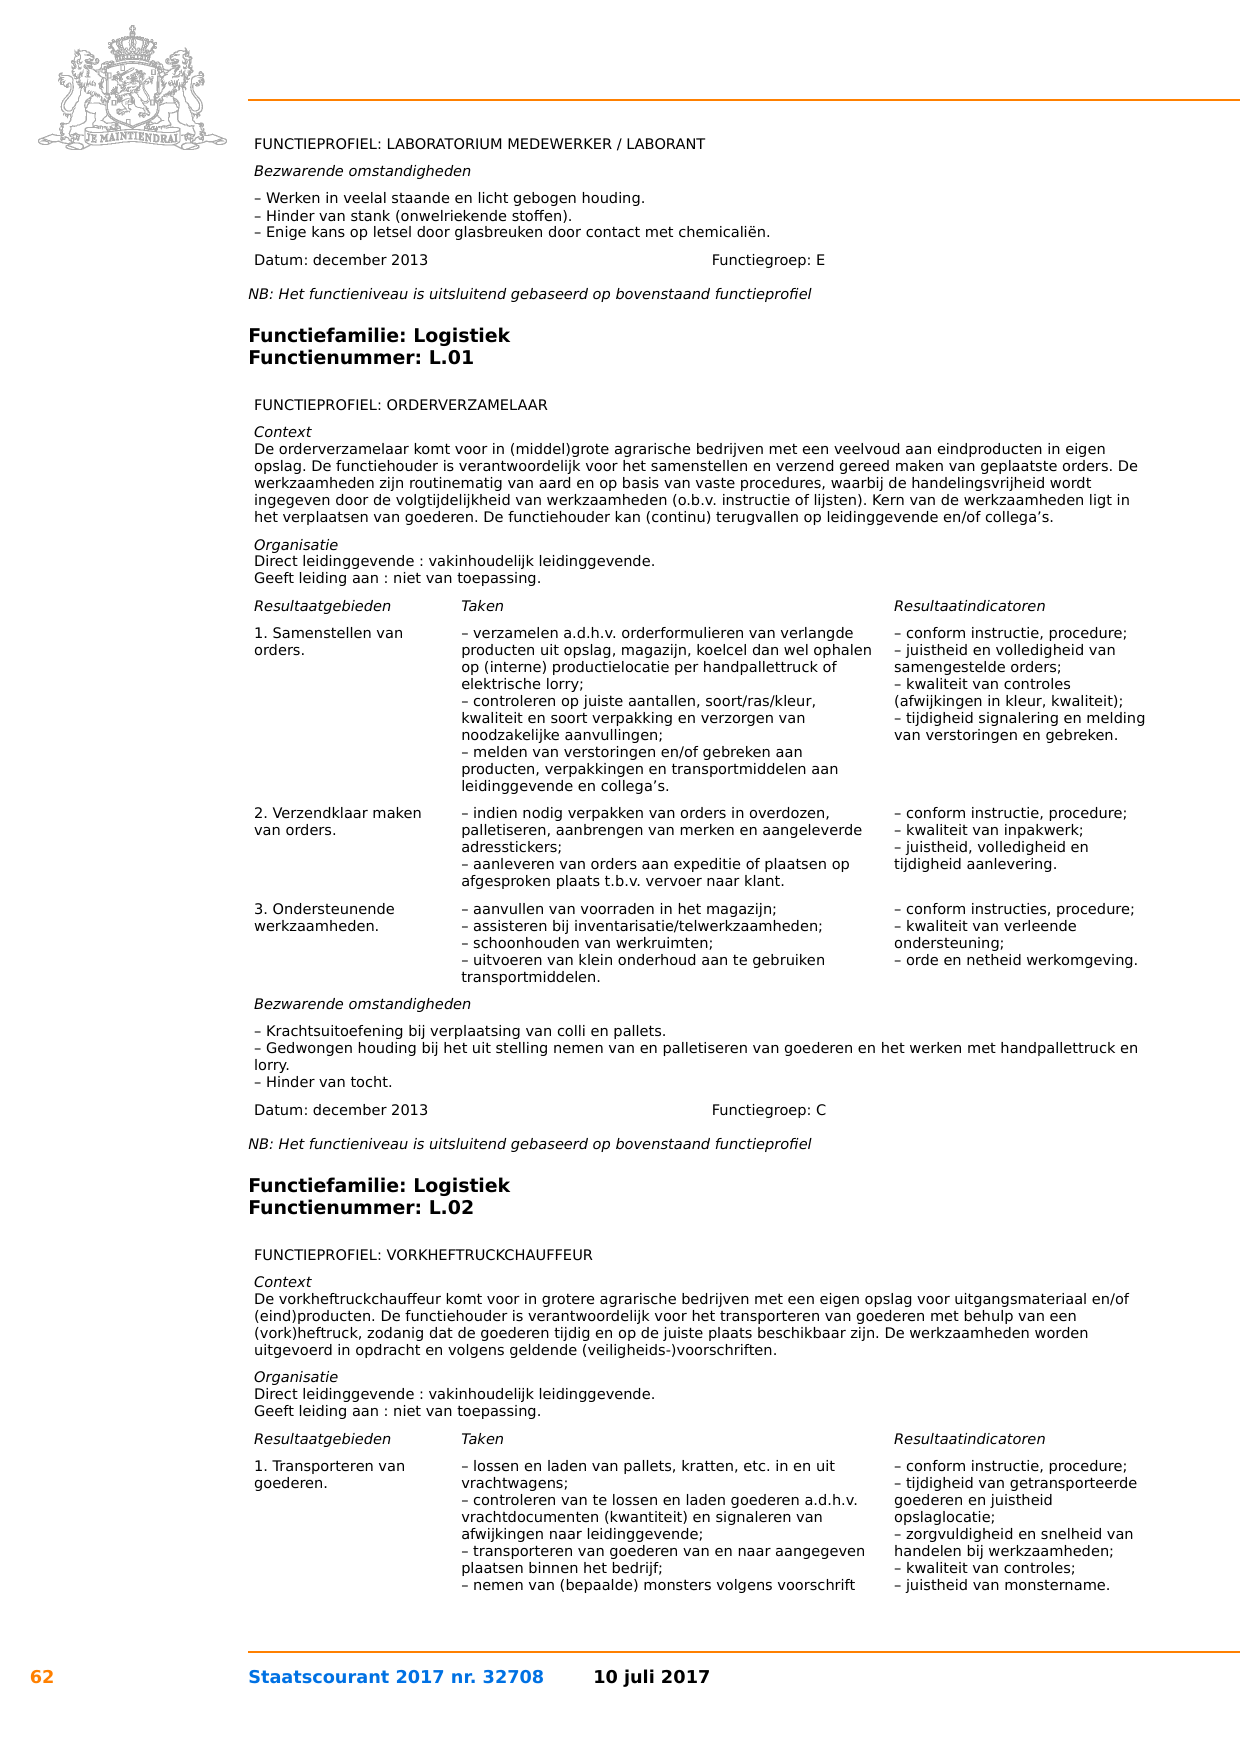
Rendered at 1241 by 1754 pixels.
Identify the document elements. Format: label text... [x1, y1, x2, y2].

table_cell Organisatie Direct leidinggevende : vakinhoudelijk leidinggevende. Geeft leiding aan : niet van toepassing. [249, 1365, 1163, 1425]
table_cell Context De orderverzamelaar komt voor in (middel)grote agrarische bedrijven met een veelvoud aan eindproducten in eigen opslag. De functiehouder is verantwoordelijk voor het samenstellen en verzend gereed maken van geplaatste orders. De werkzaamheden zijn routinematig van aard en op basis van vaste procedures, waarbij de handelingsvrijheid wordt ingegeven door de volgtijdelijkheid van werkzaamheden (o.b.v. instructie of lijsten). Kern van de werkzaamheden ligt in het verplaatsen van goederen. De functiehouder kan (continu) terugvallen op leidinggevende en/of collega’s. [249, 419, 1163, 531]
table_cell Bezwarende omstandigheden [249, 158, 1163, 185]
table_cell Datum: december 2013 [249, 247, 705, 273]
text Functiefamilie: Logistiek [248, 325, 1163, 347]
table_header FUNCTIEPROFIEL: LABORATORIUM MEDEWERKER / LABORANT [249, 131, 1163, 157]
table_cell Bezwarende omstandigheden [249, 991, 1163, 1018]
table_cell NB: Het functieniveau is uitsluitend gebaseerd op bovenstaand functieprofiel [248, 275, 1163, 303]
table_cell 3. Ondersteunende werkzaamheden. [249, 896, 454, 990]
table_cell NB: Het functieniveau is uitsluitend gebaseerd op bovenstaand functieprofiel [248, 1124, 1163, 1153]
table_cell – conform instructie, procedure; – tijdigheid van getransporteerde goederen en juistheid opslaglocatie; – zorgvuldigheid en snelheid van handelen bij werkzaamheden; – kwaliteit van controles; – juistheid van monstername. [889, 1453, 1163, 1598]
table_cell Taken [456, 593, 888, 619]
table_cell Resultaatindicatoren [889, 593, 1163, 619]
table_cell Functiegroep: C [706, 1097, 1163, 1123]
table_cell – Werken in veelal staande en licht gebogen houding. – Hinder van stank (onwelriekende stoffen). – Enige kans op letsel door glasbreuken door contact met chemicaliën. [249, 186, 1163, 246]
table_cell Context De vorkheftruckchauffeur komt voor in grotere agrarische bedrijven met een eigen opslag voor uitgangsmateriaal en/of (eind)producten. De functiehouder is verantwoordelijk voor het transporteren van goederen met behulp van een (vork)heftruck, zodanig dat de goederen tijdig en op de juiste plaats beschikbaar zijn. De werkzaamheden worden uitgevoerd in opdracht en volgens geldende (veiligheids-)voorschriften. [249, 1269, 1163, 1363]
text Functienummer: L.01 [248, 347, 1163, 369]
table_cell – conform instructie, procedure; – juistheid en volledigheid van samengestelde orders; – kwaliteit van controles (afwijkingen in kleur, kwaliteit); – tijdigheid signalering en melding van verstoringen en gebreken. [889, 620, 1163, 799]
table_cell – indien nodig verpakken van orders in overdozen, palletiseren, aanbrengen van merken en aangeleverde adresstickers; – aanleveren van orders aan expeditie of plaatsen op afgesproken plaats t.b.v. vervoer naar klant. [456, 801, 888, 895]
table_cell – verzamelen a.d.h.v. orderformulieren van verlangde producten uit opslag, magazijn, koelcel dan wel ophalen op (interne) productielocatie per handpallettruck of elektrische lorry; – controleren op juiste aantallen, soort/ras/kleur, kwaliteit en soort verpakking en verzorgen van noodzakelijke aanvullingen; – melden van verstoringen en/of gebreken aan producten, verpakkingen en transportmiddelen aan leidinggevende en collega’s. [456, 620, 888, 799]
table_header FUNCTIEPROFIEL: VORKHEFTRUCKCHAUFFEUR [249, 1242, 1163, 1268]
table_cell Taken [456, 1426, 888, 1452]
table_header FUNCTIEPROFIEL: ORDERVERZAMELAAR [249, 392, 1163, 418]
text Functiefamilie: Logistiek [248, 1175, 1163, 1197]
table_cell – Krachtsuitoefening bij verplaatsing van colli en pallets. – Gedwongen houding bij het uit stelling nemen van en palletiseren van goederen en het werken met handpallettruck en lorry. – Hinder van tocht. [249, 1019, 1163, 1096]
picture [38, 25, 227, 150]
table_cell Resultaatgebieden [249, 593, 454, 619]
table_cell Resultaatindicatoren [889, 1426, 1163, 1452]
table_cell 1. Transporteren van goederen. [249, 1453, 454, 1598]
table_cell – conform instructies, procedure; – kwaliteit van verleende ondersteuning; – orde en netheid werkomgeving. [889, 896, 1163, 990]
text Functienummer: L.02 [248, 1197, 1163, 1219]
table_cell Organisatie Direct leidinggevende : vakinhoudelijk leidinggevende. Geeft leiding aan : niet van toepassing. [249, 532, 1163, 592]
table_cell – conform instructie, procedure; – kwaliteit van inpakwerk; – juistheid, volledigheid en tijdigheid aanlevering. [889, 801, 1163, 895]
table_cell Resultaatgebieden [249, 1426, 454, 1452]
table_cell 2. Verzendklaar maken van orders. [249, 801, 454, 895]
table_cell – aanvullen van voorraden in het magazijn; – assisteren bij inventarisatie/telwerkzaamheden; – schoonhouden van werkruimten; – uitvoeren van klein onderhoud aan te gebruiken transportmiddelen. [456, 896, 888, 990]
table_cell Functiegroep: E [706, 247, 1163, 273]
table_cell 1. Samenstellen van orders. [249, 620, 454, 799]
table_cell – lossen en laden van pallets, kratten, etc. in en uit vrachtwagens; – controleren van te lossen en laden goederen a.d.h.v. vrachtdocumenten (kwantiteit) en signaleren van afwijkingen naar leidinggevende; – transporteren van goederen van en naar aangegeven plaatsen binnen het bedrijf; – nemen van (bepaalde) monsters volgens voorschrift [456, 1453, 888, 1598]
table_cell Datum: december 2013 [249, 1097, 705, 1123]
